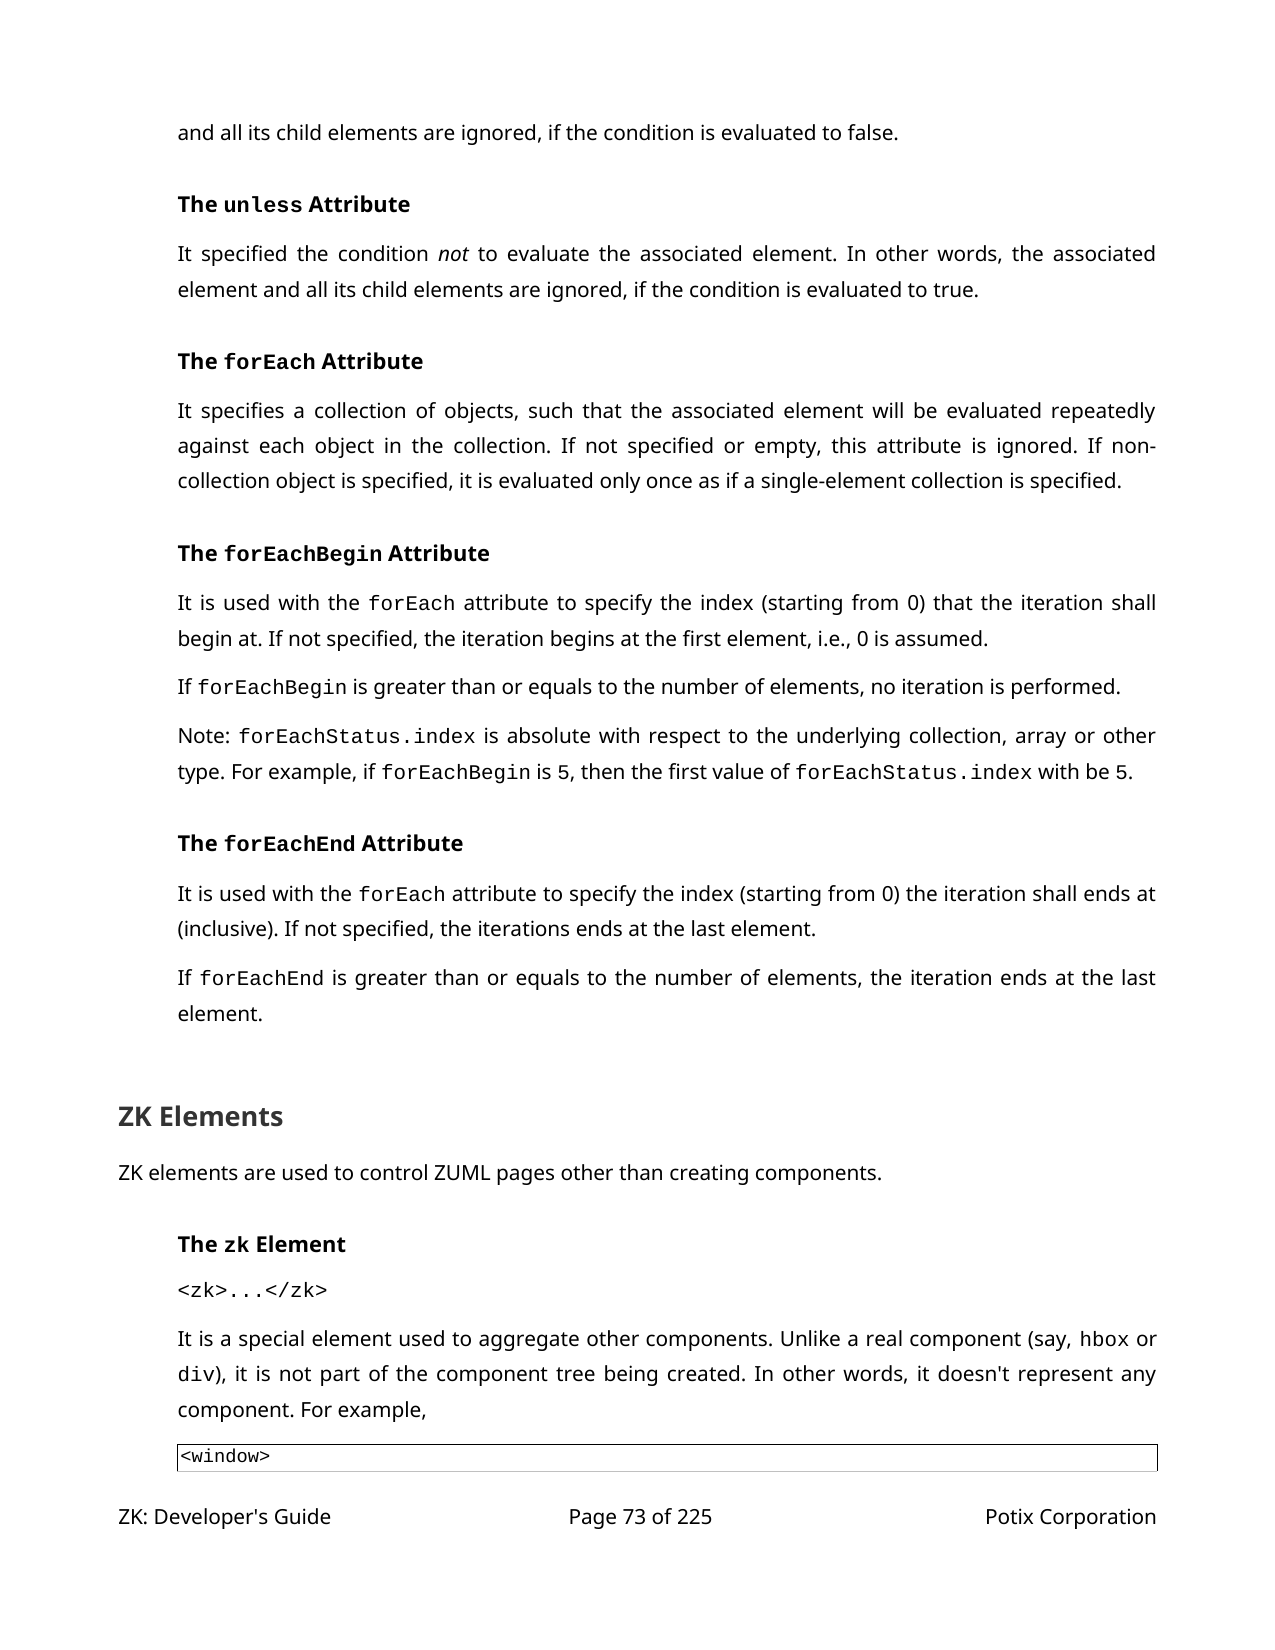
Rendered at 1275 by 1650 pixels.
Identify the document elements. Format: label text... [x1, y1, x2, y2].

text <window> [178, 1445, 1157, 1471]
text ZK elements are used to control ZUML pages other than creating components. [118, 1158, 1157, 1187]
subtitle The forEachBegin Attribute [177, 537, 1157, 567]
subtitle ZK Elements [118, 1098, 1157, 1135]
text <zk>...</zk> [177, 1280, 1157, 1303]
text and all its child elements are ignored, if the condition is evaluated to false. [177, 118, 1157, 146]
subtitle The zk Element [177, 1229, 1157, 1259]
text If forEachEnd is greater than or equals to the number of elements, the iteration ends at the last element. [177, 963, 1157, 1027]
text It is used with the forEach attribute to specify the index (starting from 0) that the iteration shall begin at. If not specified, the iteration begins at the first element, i.e., 0 is assumed. [177, 588, 1157, 652]
subtitle The forEachEnd Attribute [177, 828, 1157, 858]
text It specifies a collection of objects, such that the associated element will be evaluated repeatedly against each object in the collection. If not specified or empty, this attribute is ignored. If non-collection object is specified, it is evaluated only once as if a single-element collection is specified. [177, 396, 1157, 495]
text If forEachBegin is greater than or equals to the number of elements, no iteration is performed. [177, 672, 1157, 701]
subtitle The unless Attribute [177, 189, 1157, 219]
text Note: forEachStatus.index is absolute with respect to the underlying collection, array or other type. For example, if forEachBegin is 5, then the first value of forEachStatus.index with be 5. [177, 722, 1157, 786]
text It is a special element used to aggregate other components. Unlike a real component (say, hbox or div), it is not part of the component tree being created. In other words, it doesn't represent any component. For example, [177, 1324, 1157, 1423]
subtitle The forEach Attribute [177, 346, 1157, 376]
text It specified the condition not to evaluate the associated element. In other words, the associated element and all its child elements are ignored, if the condition is evaluated to true. [177, 239, 1157, 303]
text It is used with the forEach attribute to specify the index (starting from 0) the iteration shall ends at (inclusive). If not specified, the iterations ends at the last element. [177, 879, 1157, 943]
